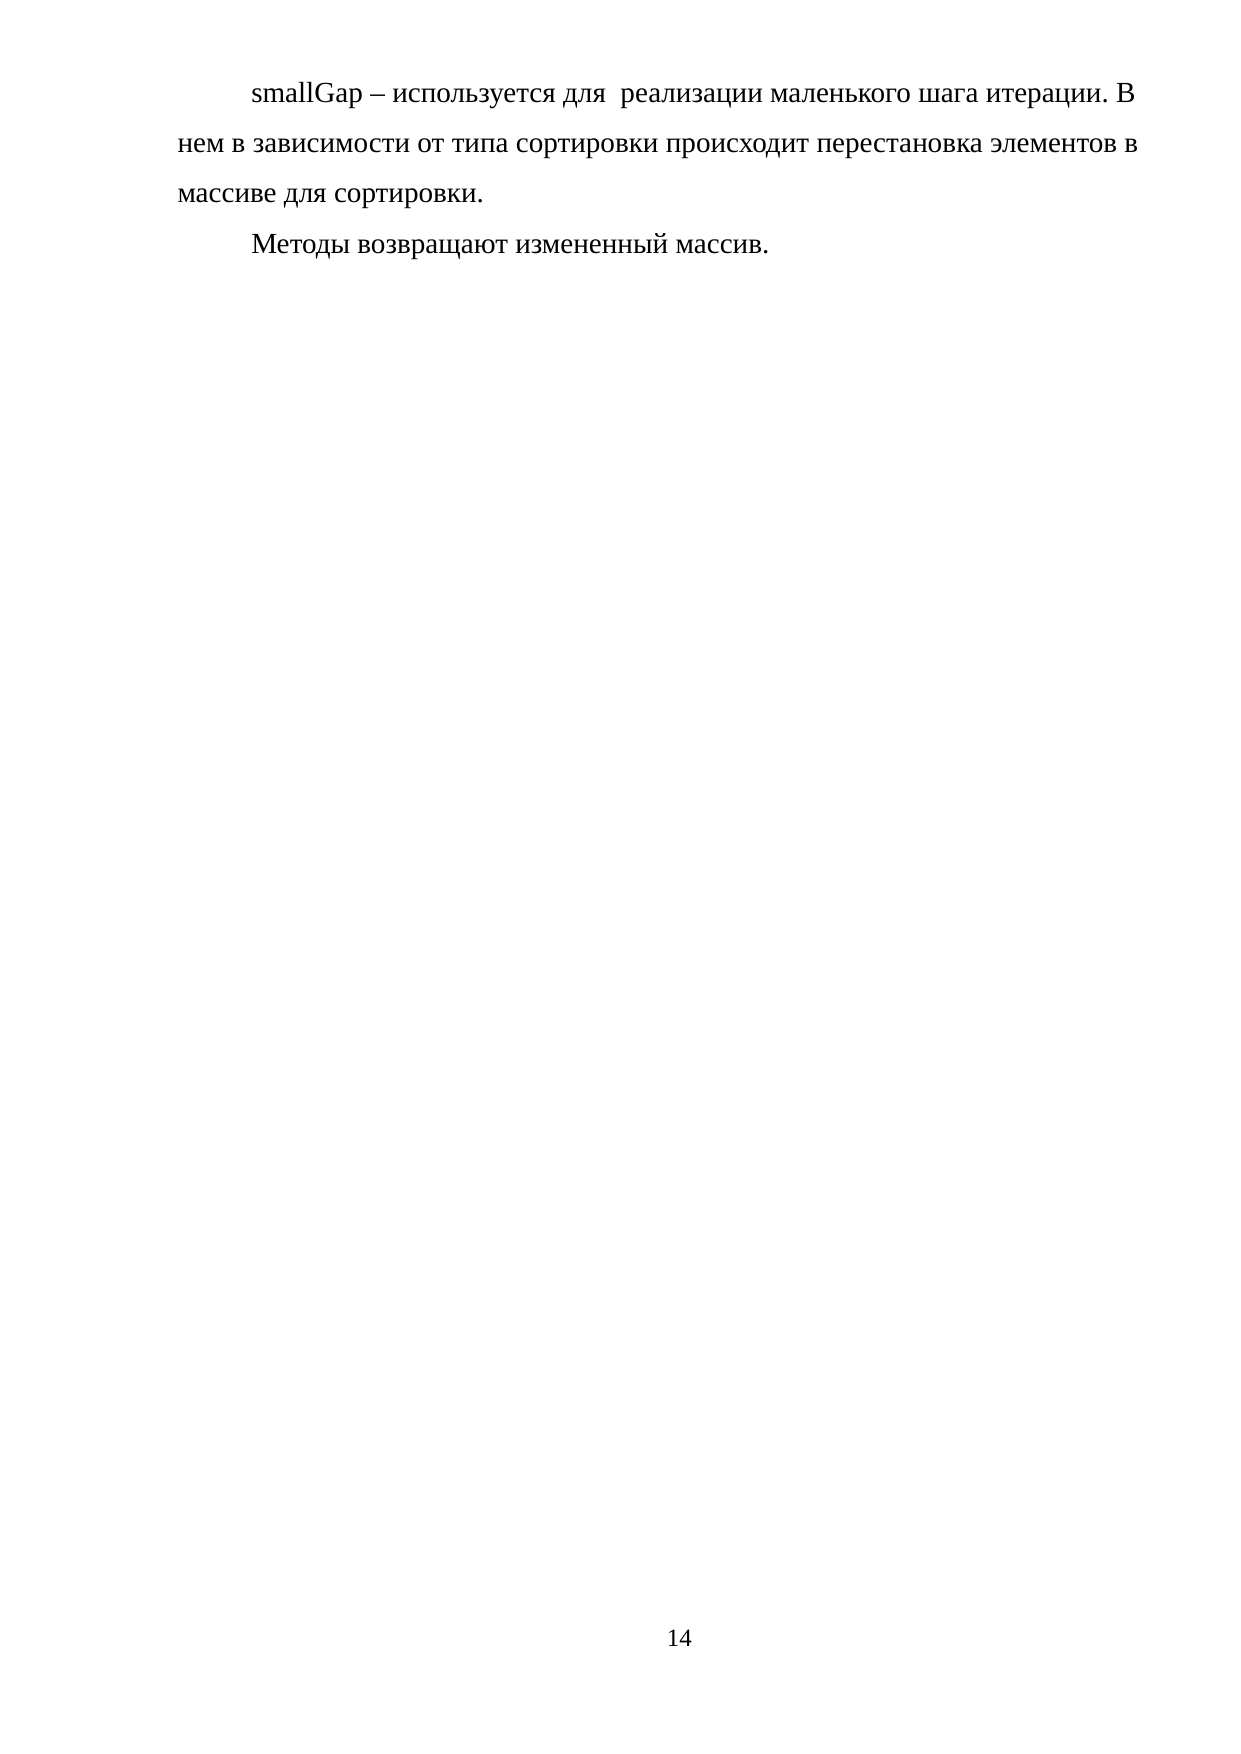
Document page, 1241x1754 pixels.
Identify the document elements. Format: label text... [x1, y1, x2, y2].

text smallGap – используется для реализации маленького шага итерации. В нем в зависимости от типа сортировки происходит перестановка элементов в массиве для сортировки. [177, 75, 1181, 209]
text Методы возвращают измененный массив. [177, 226, 1181, 259]
